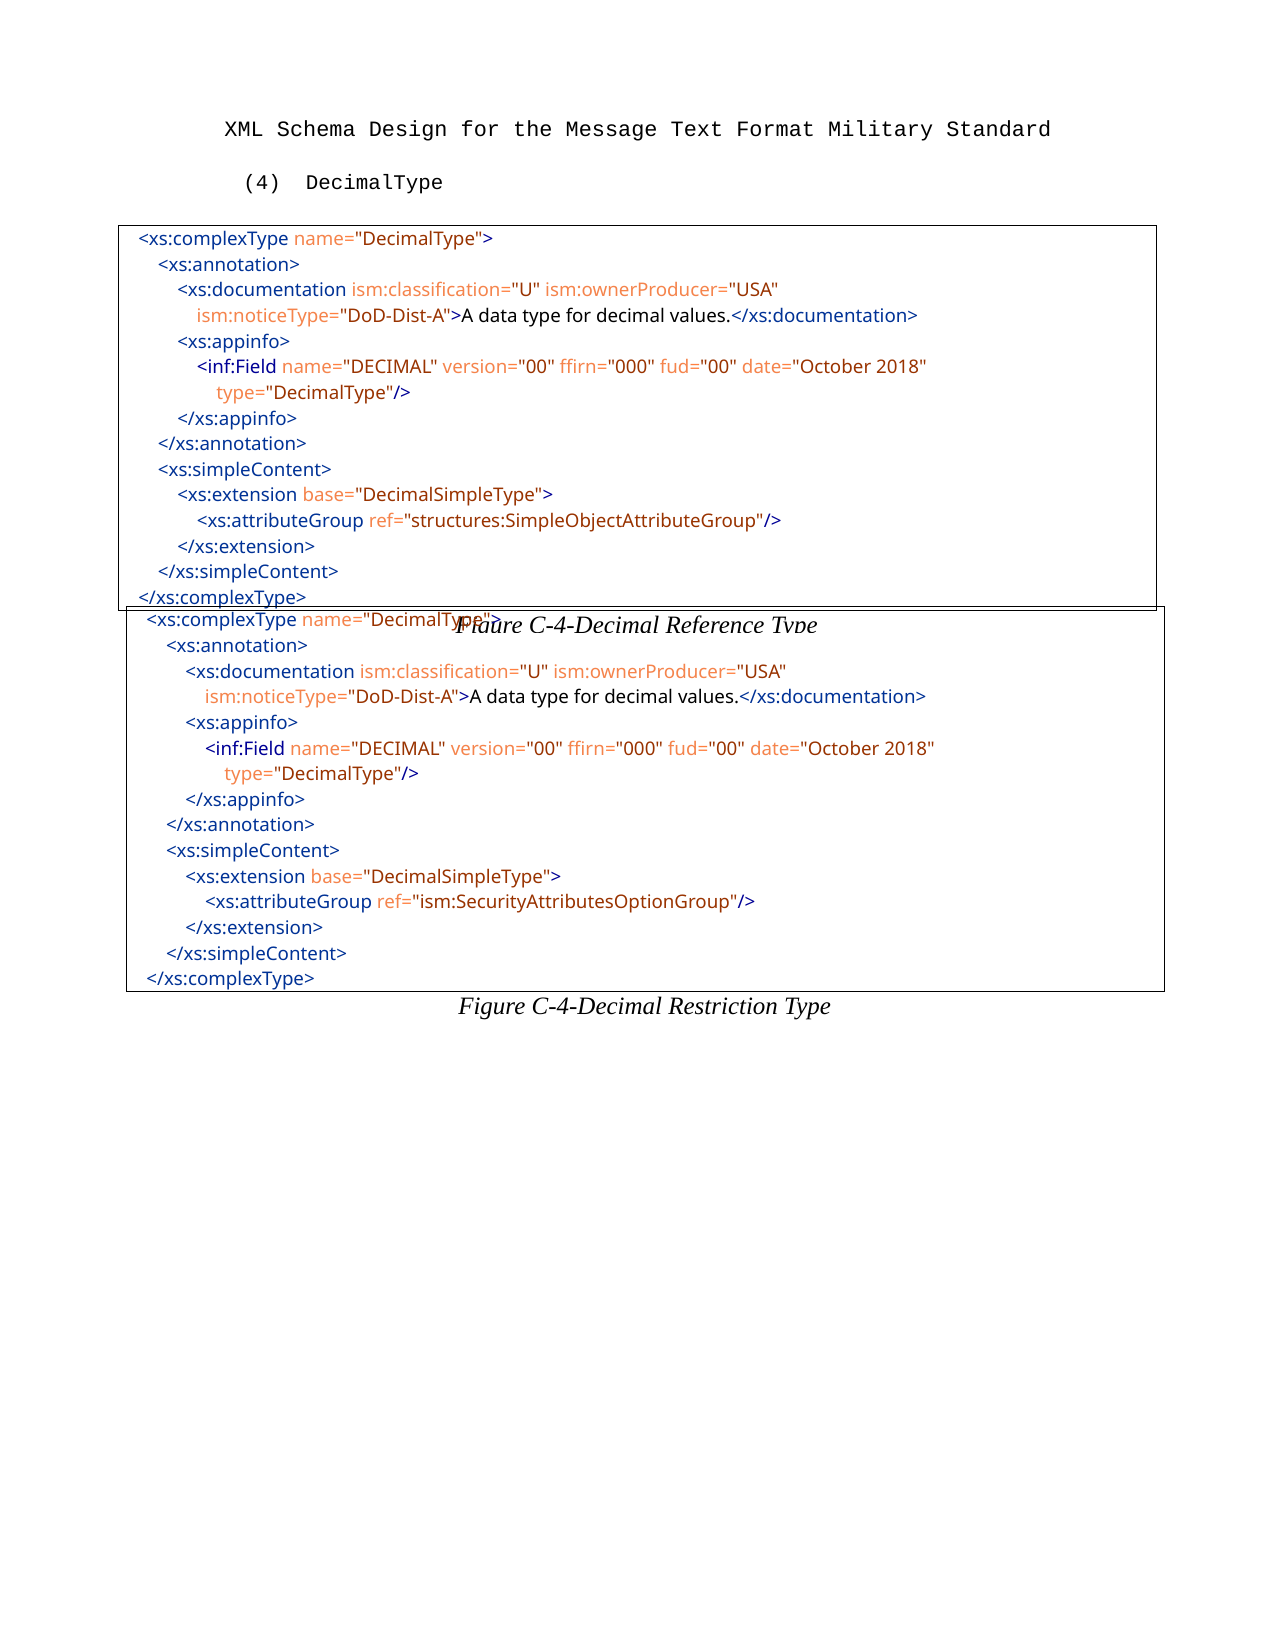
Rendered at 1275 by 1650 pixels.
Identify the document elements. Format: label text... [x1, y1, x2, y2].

text Figure C-4-Decimal Restriction Type [127, 646, 1164, 991]
text Figure C-4-Decimal Reference Type [127, 611, 1156, 633]
text Figure C-4-Decimal Restriction Type [127, 992, 1164, 1020]
text Figure C-4-Decimal Reference Type [119, 238, 1156, 610]
text (4) DecimalType [118, 172, 1157, 196]
